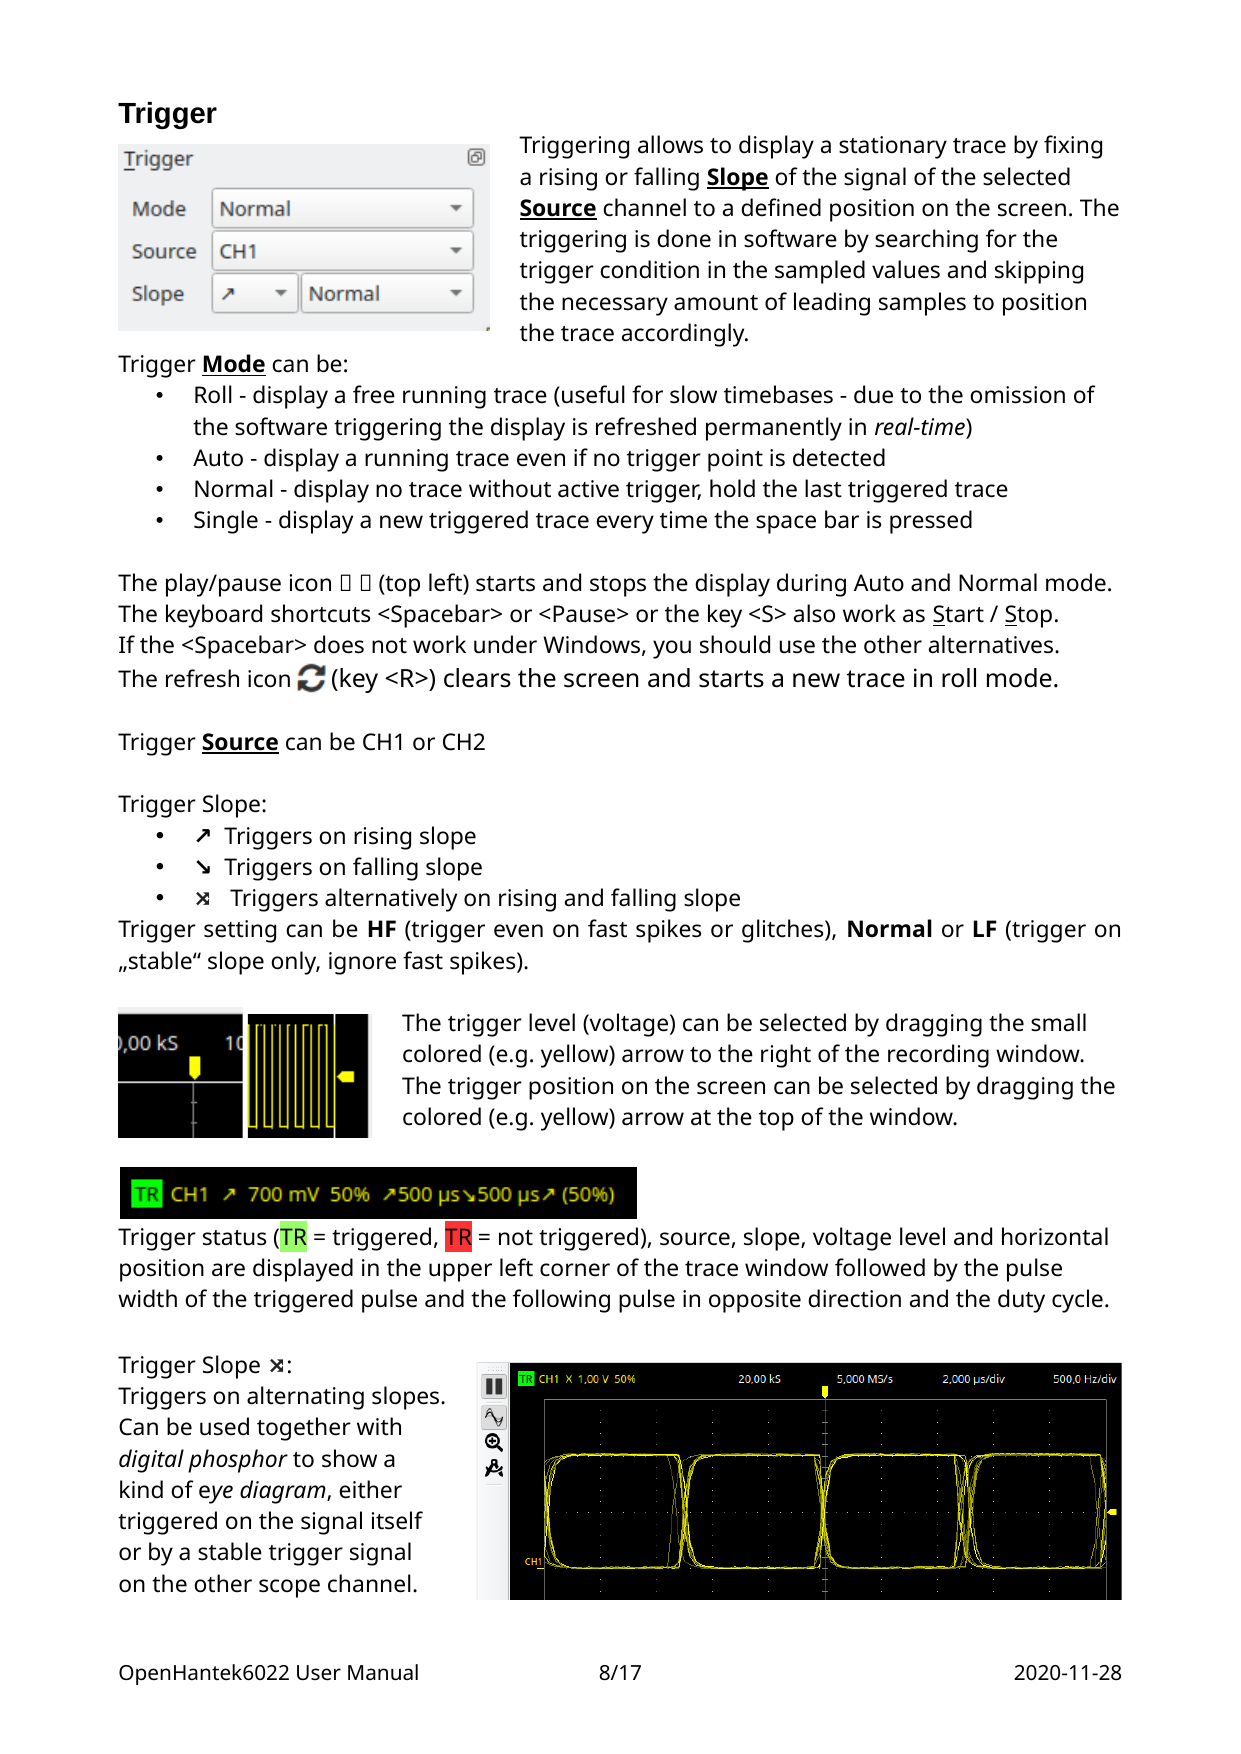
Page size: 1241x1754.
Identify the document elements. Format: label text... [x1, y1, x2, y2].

list Auto - display a running trace even if no trigger point is detected [156, 442, 1122, 473]
picture [255, 1014, 373, 1119]
list Single - display a new triggered trace every time the space bar is pressed [156, 504, 1122, 536]
picture [294, 660, 331, 695]
text The keyboard shortcuts <Spacebar> or <Pause> or the key <S> also work as Start / Stop. If the <Spacebar> does not work under Windows, you should use the other alternatives. [118, 598, 1122, 661]
list Roll - display a free running trace (useful for slow timebases - due to the omission of the software triggering the display is refreshed permanently in real-time) [156, 379, 1122, 442]
text Trigger Source can be CH1 or CH2 [118, 726, 1122, 757]
picture [118, 1007, 243, 1043]
text Trigger Slope: [118, 788, 1122, 820]
subtitle Trigger [118, 96, 1122, 129]
list ↘ Triggers on falling slope [156, 851, 1122, 882]
text Trigger Slope ⤨: Triggers on alternating slopes. Can be used together with digital phosphor to show a kind of eye diagram, either triggered on the signal itself or by a stable trigger signal on the other scope channel. [118, 1349, 1122, 1599]
list ↗ Triggers on rising slope [156, 820, 1122, 851]
list Normal - display no trace without active trigger, hold the last triggered trace [156, 473, 1122, 504]
text (key <R>) clears the screen and starts a new trace in roll mode. [331, 661, 1122, 695]
picture [476, 1362, 1122, 1600]
text The refresh icon [118, 661, 294, 695]
text Triggering allows to display a stationary trace by fixing a rising or falling Slope of the signal of the selected Source channel to a defined position on the screen. The triggering is done in software by searching for the trigger condition in the sampled values and skipping the necessary amount of leading samples to position the trace accordingly. [118, 129, 1122, 348]
text The play/pause icon   (top left) starts and stops the display during Auto and Normal mode. [118, 567, 1140, 598]
text Trigger status (TR = triggered, TR = not triggered), source, slope, voltage level and horizontal position are displayed in the upper left corner of the trace window followed by the pulse width of the triggered pulse and the following pulse in opposite direction and the duty cycle. [118, 1221, 1122, 1315]
text Trigger Mode can be: [118, 348, 1122, 379]
text Trigger setting can be HF (trigger even on fast spikes or glitches), Normal or LF (trigger on „stable“ slope only, ignore fast spikes). [118, 913, 1122, 976]
picture [118, 144, 490, 331]
text The trigger level (voltage) can be selected by dragging the small colored (e.g. yellow) arrow to the right of the recording window. The trigger position on the screen can be selected by dragging the colored (e.g. yellow) arrow at the top of the window. [118, 1007, 1122, 1132]
picture [120, 1167, 637, 1219]
list ⤨ Triggers alternatively on rising and falling slope [156, 882, 1122, 913]
